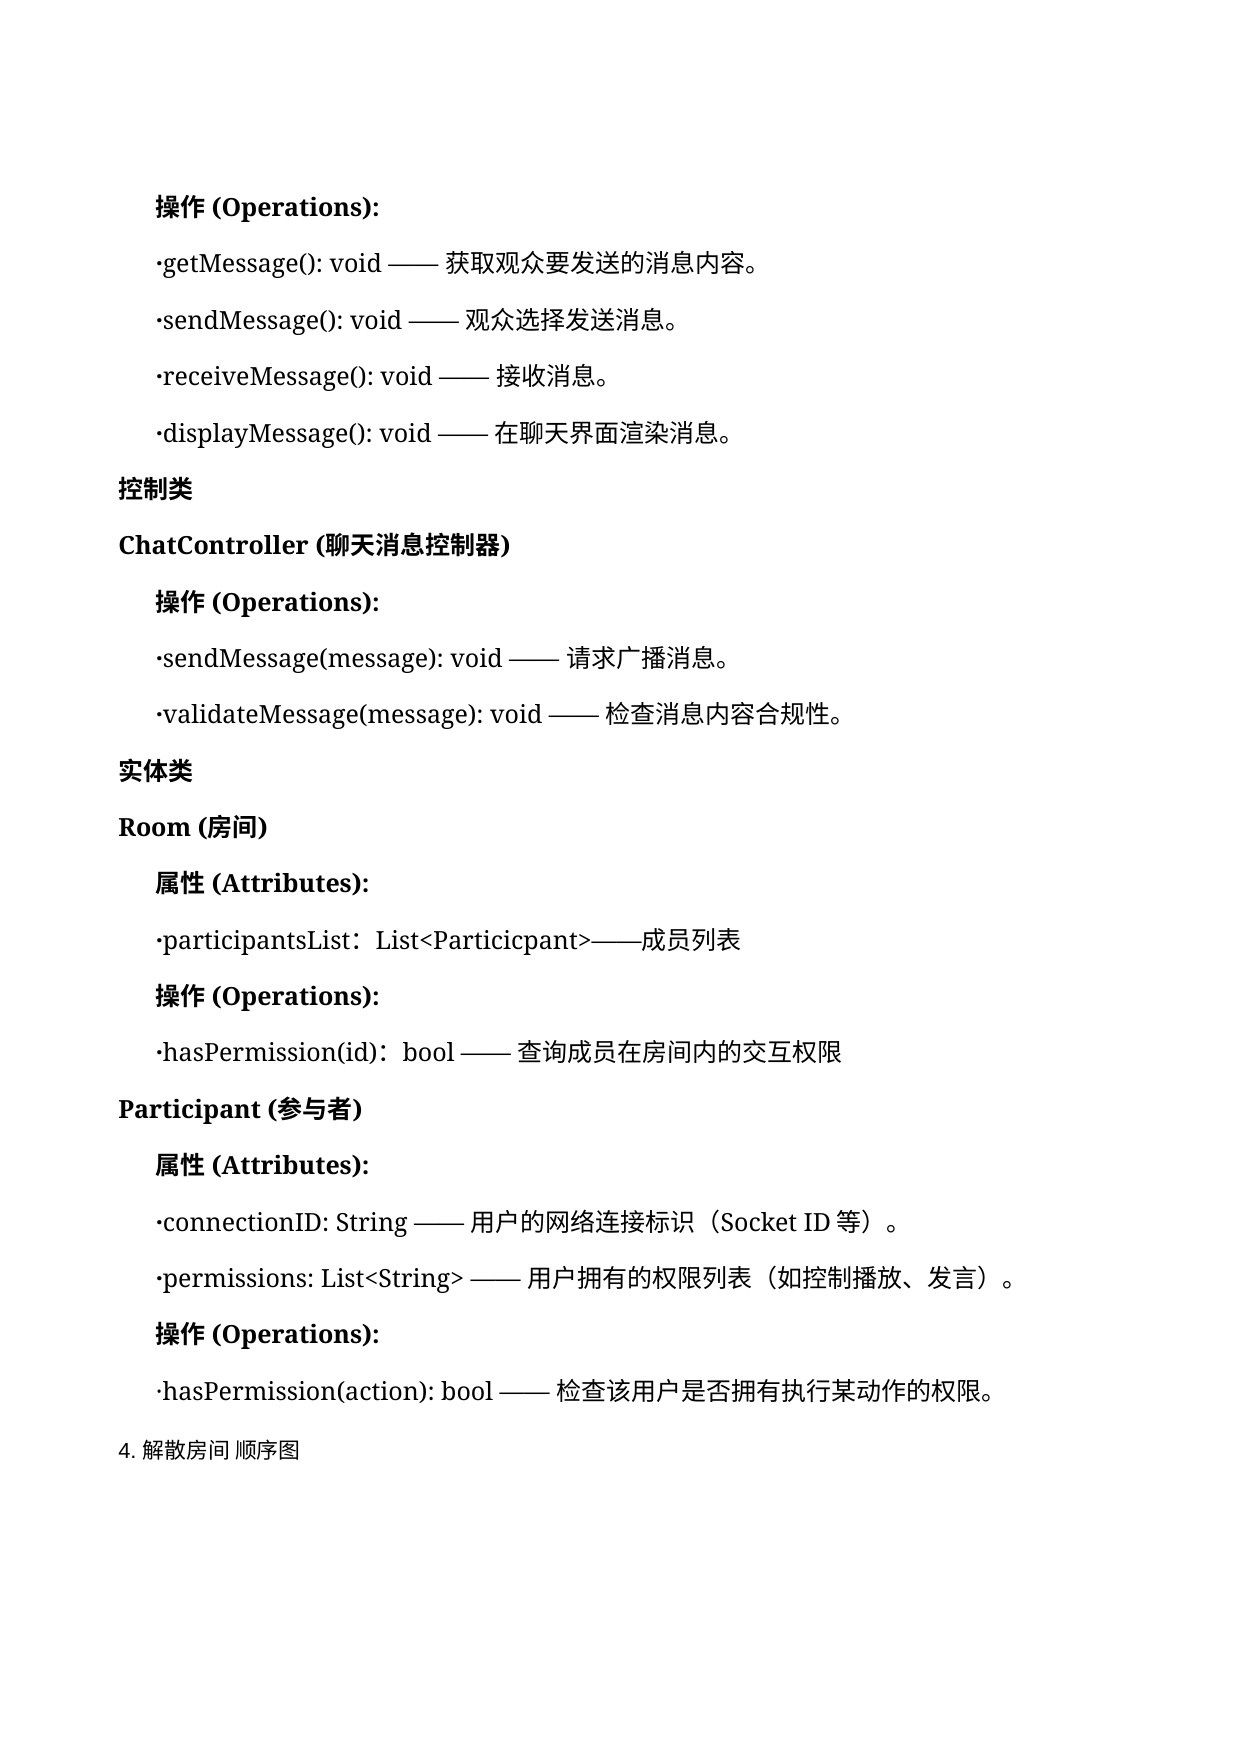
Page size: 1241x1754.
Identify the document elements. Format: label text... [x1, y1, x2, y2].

list 操作 (Operations): [156, 582, 1122, 618]
list 控制类 [118, 469, 1122, 506]
list 实体类 [118, 751, 1122, 787]
list 操作 (Operations): [156, 977, 1122, 1013]
list 操作 (Operations): [156, 1315, 1122, 1351]
list ·permissions: List<String> —— 用户拥有的权限列表（如控制播放、发言）。 [156, 1258, 1122, 1294]
subtitle 解散房间 顺序图 [118, 1433, 1122, 1464]
list ·participantsList：List<Particicpant>——成员列表 [156, 920, 1122, 956]
list ·validateMessage(message): void —— 检查消息内容合规性。 [156, 695, 1122, 731]
list ·receiveMessage(): void —— 接收消息。 [156, 357, 1122, 393]
list ·connectionID: String —— 用户的网络连接标识（Socket ID等）。 [156, 1202, 1122, 1238]
list ·hasPermission(id)：bool —— 查询成员在房间内的交互权限 [156, 1033, 1122, 1069]
list Room (房间) [118, 807, 1122, 844]
list ·hasPermission(action): bool —— 检查该用户是否拥有执行某动作的权限。 [156, 1371, 1122, 1407]
list Participant (参与者) [118, 1089, 1122, 1126]
list 操作 (Operations): [156, 188, 1122, 224]
list ·displayMessage(): void —— 在聊天界面渲染消息。 [156, 413, 1122, 449]
list ·getMessage(): void —— 获取观众要发送的消息内容。 [156, 244, 1122, 280]
list 属性 (Attributes): [156, 1146, 1122, 1182]
list ·sendMessage(message): void —— 请求广播消息。 [156, 638, 1122, 675]
list ChatController (聊天消息控制器) [118, 526, 1122, 562]
list 属性 (Attributes): [156, 864, 1122, 900]
list ·sendMessage(): void —— 观众选择发送消息。 [156, 300, 1122, 337]
